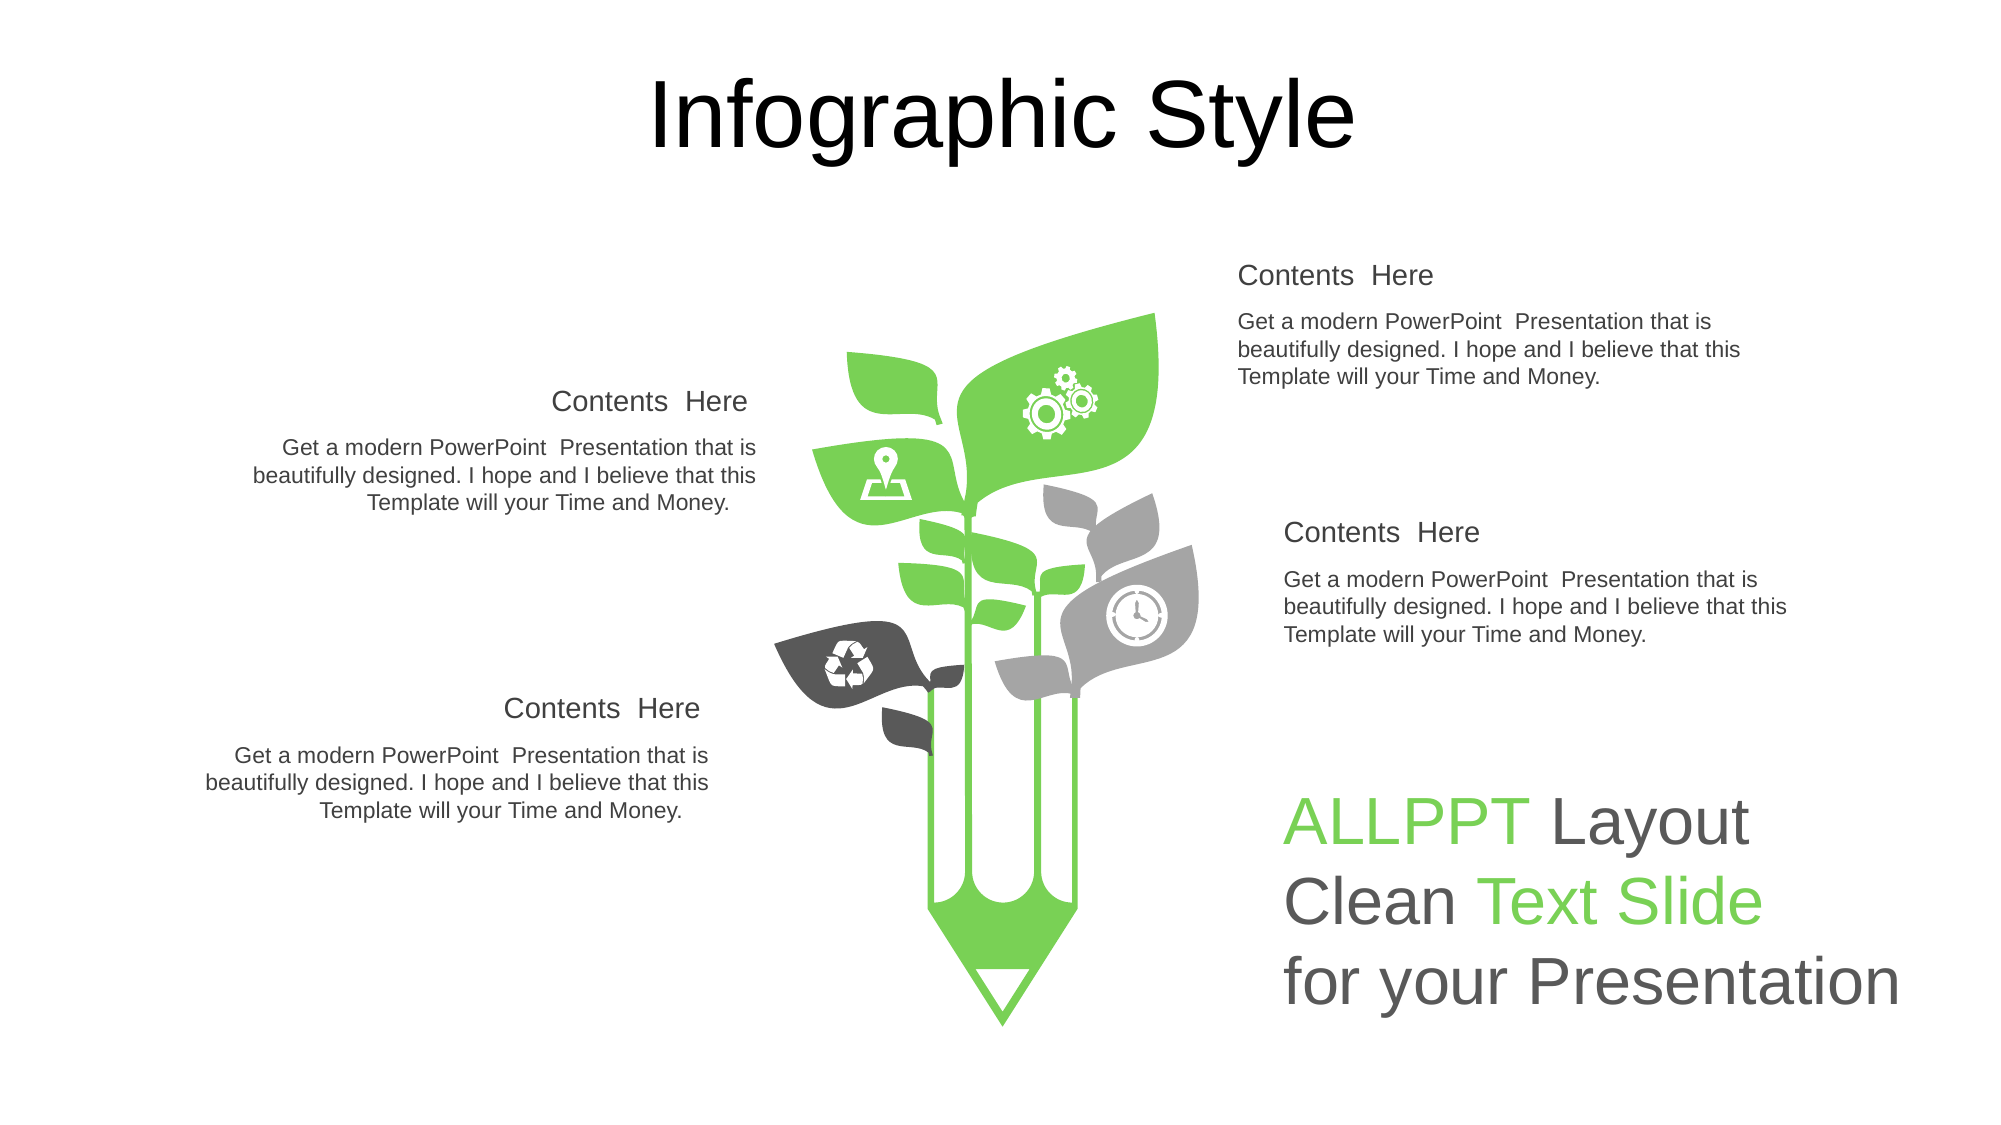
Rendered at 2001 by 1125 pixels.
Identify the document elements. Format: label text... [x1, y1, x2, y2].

text_box Contents Here [1222, 248, 1835, 299]
text_box [846, 351, 943, 426]
text_box Get a modern PowerPoint Presentation that is beautifully designed. I hope and I believe that this Template will your Time and Money. [1222, 299, 1835, 397]
text_box Get a modern PowerPoint Presentation that is beautifully designed. I hope and I believe that this Template will your Time and Money. [1268, 557, 1881, 655]
text_box Get a modern PowerPoint Presentation that is beautifully designed. I hope and I believe that this Template will your Time and Money. [159, 425, 772, 523]
text_box Contents Here [1268, 506, 1881, 557]
list Infographic Style [53, 55, 1952, 175]
text_box Contents Here [159, 375, 772, 425]
text_box ALLPPT Layout Clean Text Slide for your Presentation [1268, 770, 1952, 1026]
text_box [774, 312, 1199, 1027]
text_box Contents Here [112, 682, 724, 733]
text_box Get a modern PowerPoint Presentation that is beautifully designed. I hope and I believe that this Template will your Time and Money. [112, 733, 724, 831]
